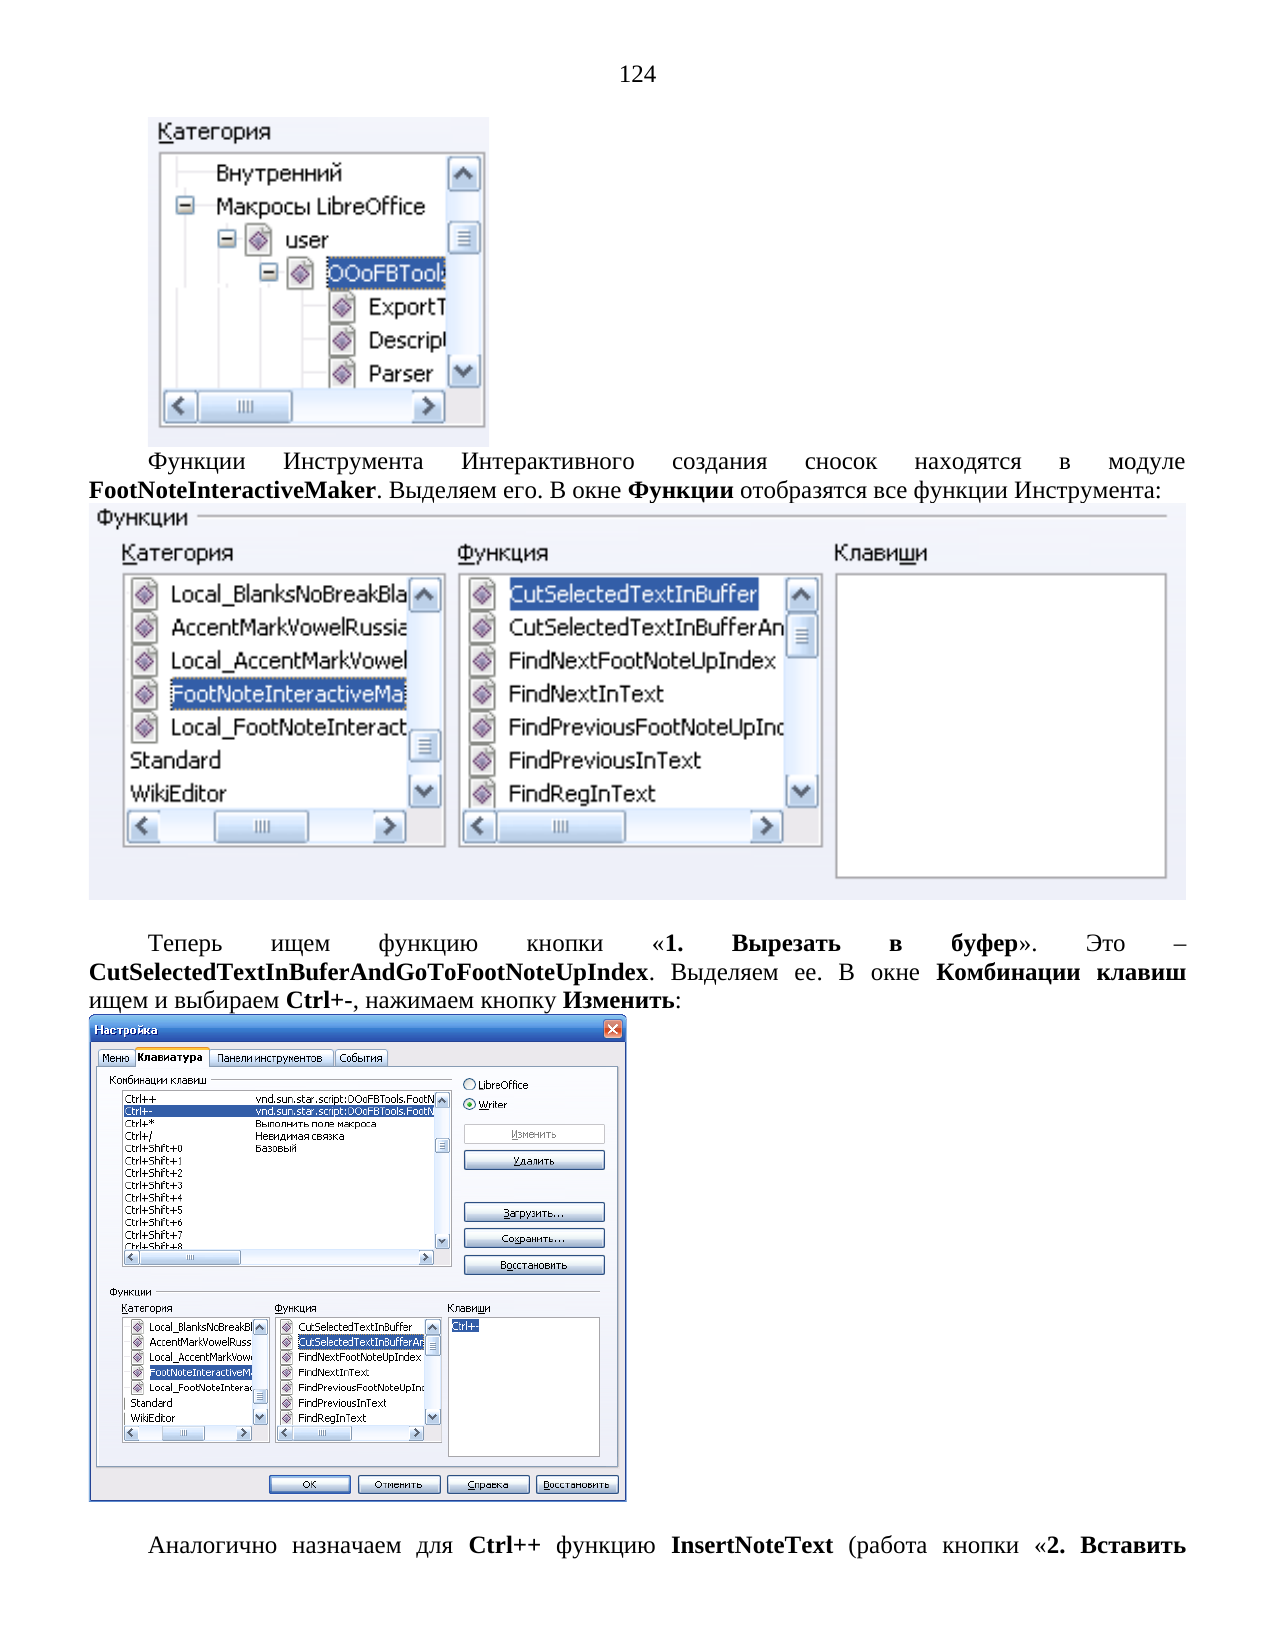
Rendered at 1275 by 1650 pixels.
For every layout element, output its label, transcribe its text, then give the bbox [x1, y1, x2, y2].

picture [88, 503, 1186, 900]
text Функции Инструмента Интерактивного создания сносок находятся в модуле FootNoteInteractiveMaker. Выделяем его. В окне Функции отобразятся все функции Инструмента: [89, 446, 1186, 503]
text Аналогично назначаем для Ctrl++ функцию InsertNoteText (работа кнопки «2. Вставить [89, 1530, 1186, 1559]
picture [147, 117, 490, 447]
text Теперь ищем функцию кнопки «1. Вырезать в буфер». Это – CutSelectedTextInBuferAndGoToFootNoteUpIndex. Выделяем ее. В окне Комбинации клавиш ищем и выбираем Ctrl+-, нажимаем кнопку Изменить: [89, 928, 1186, 1014]
picture [88, 1014, 627, 1502]
